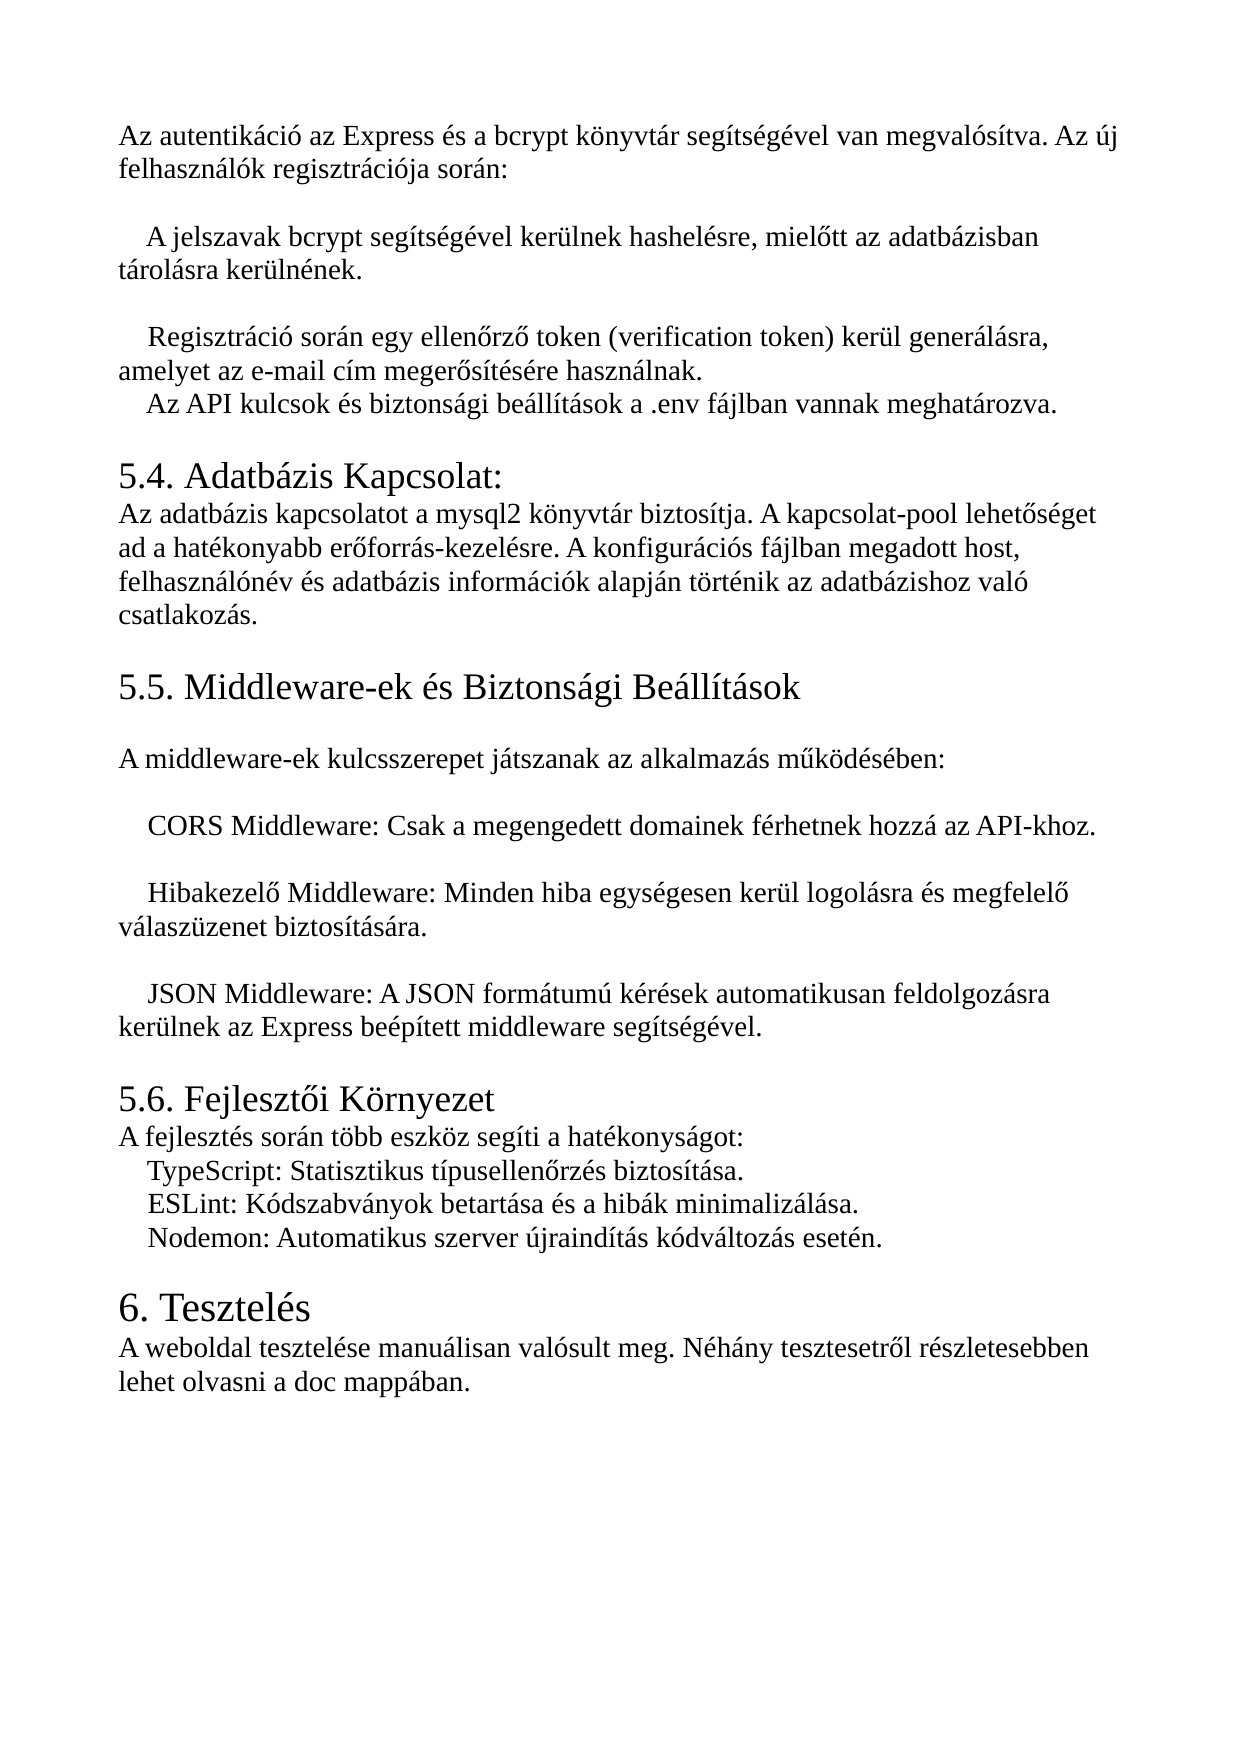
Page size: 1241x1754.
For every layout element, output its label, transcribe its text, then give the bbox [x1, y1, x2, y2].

text 6. Tesztelés [118, 1282, 1122, 1330]
text 5.6. Fejlesztői Környezet [118, 1076, 1122, 1119]
text A weboldal tesztelése manuálisan valósult meg. Néhány tesztesetről részletesebben lehet olvasni a doc mappában. [118, 1330, 1122, 1397]
text Nodemon: Automatikus szerver újraindítás kódváltozás esetén. [118, 1220, 1122, 1254]
text TypeScript: Statisztikus típusellenőrzés biztosítása. [118, 1153, 1122, 1187]
text A middleware-ek kulcsszerepet játszanak az alkalmazás működésében: [118, 741, 1122, 774]
text JSON Middleware: A JSON formátumú kérések automatikusan feldolgozásra kerülnek az Express beépített middleware segítségével. [118, 976, 1122, 1043]
text 5.4. Adatbázis Kapcsolat: [118, 453, 1122, 497]
text Hibakezelő Middleware: Minden hiba egységesen kerül logolásra és megfelelő válaszüzenet biztosítására. [118, 875, 1122, 942]
text ESLint: Kódszabványok betartása és a hibák minimalizálása. [118, 1187, 1122, 1220]
text Az API kulcsok és biztonsági beállítások a .env fájlban vannak meghatározva. [118, 386, 1122, 420]
text Regisztráció során egy ellenőrző token (verification token) kerül generálásra, amelyet az e-mail cím megerősítésére használnak. [118, 319, 1122, 386]
text 5.5. Middleware-ek és Biztonsági Beállítások [118, 664, 1122, 707]
text Az autentikáció az Express és a bcrypt könyvtár segítségével van megvalósítva. Az új felhasználók regisztrációja során: [118, 118, 1122, 185]
text CORS Middleware: Csak a megengedett domainek férhetnek hozzá az API-khoz. [118, 808, 1122, 842]
text Az adatbázis kapcsolatot a mysql2 könyvtár biztosítja. A kapcsolat-pool lehetőséget ad a hatékonyabb erőforrás-kezelésre. A konfigurációs fájlban megadott host, felhasználónév és adatbázis információk alapján történik az adatbázishoz való csatlakozás. [118, 497, 1122, 631]
text A fejlesztés során több eszköz segíti a hatékonyságot: [118, 1119, 1122, 1153]
text A jelszavak bcrypt segítségével kerülnek hashelésre, mielőtt az adatbázisban tárolásra kerülnének. [118, 219, 1122, 286]
